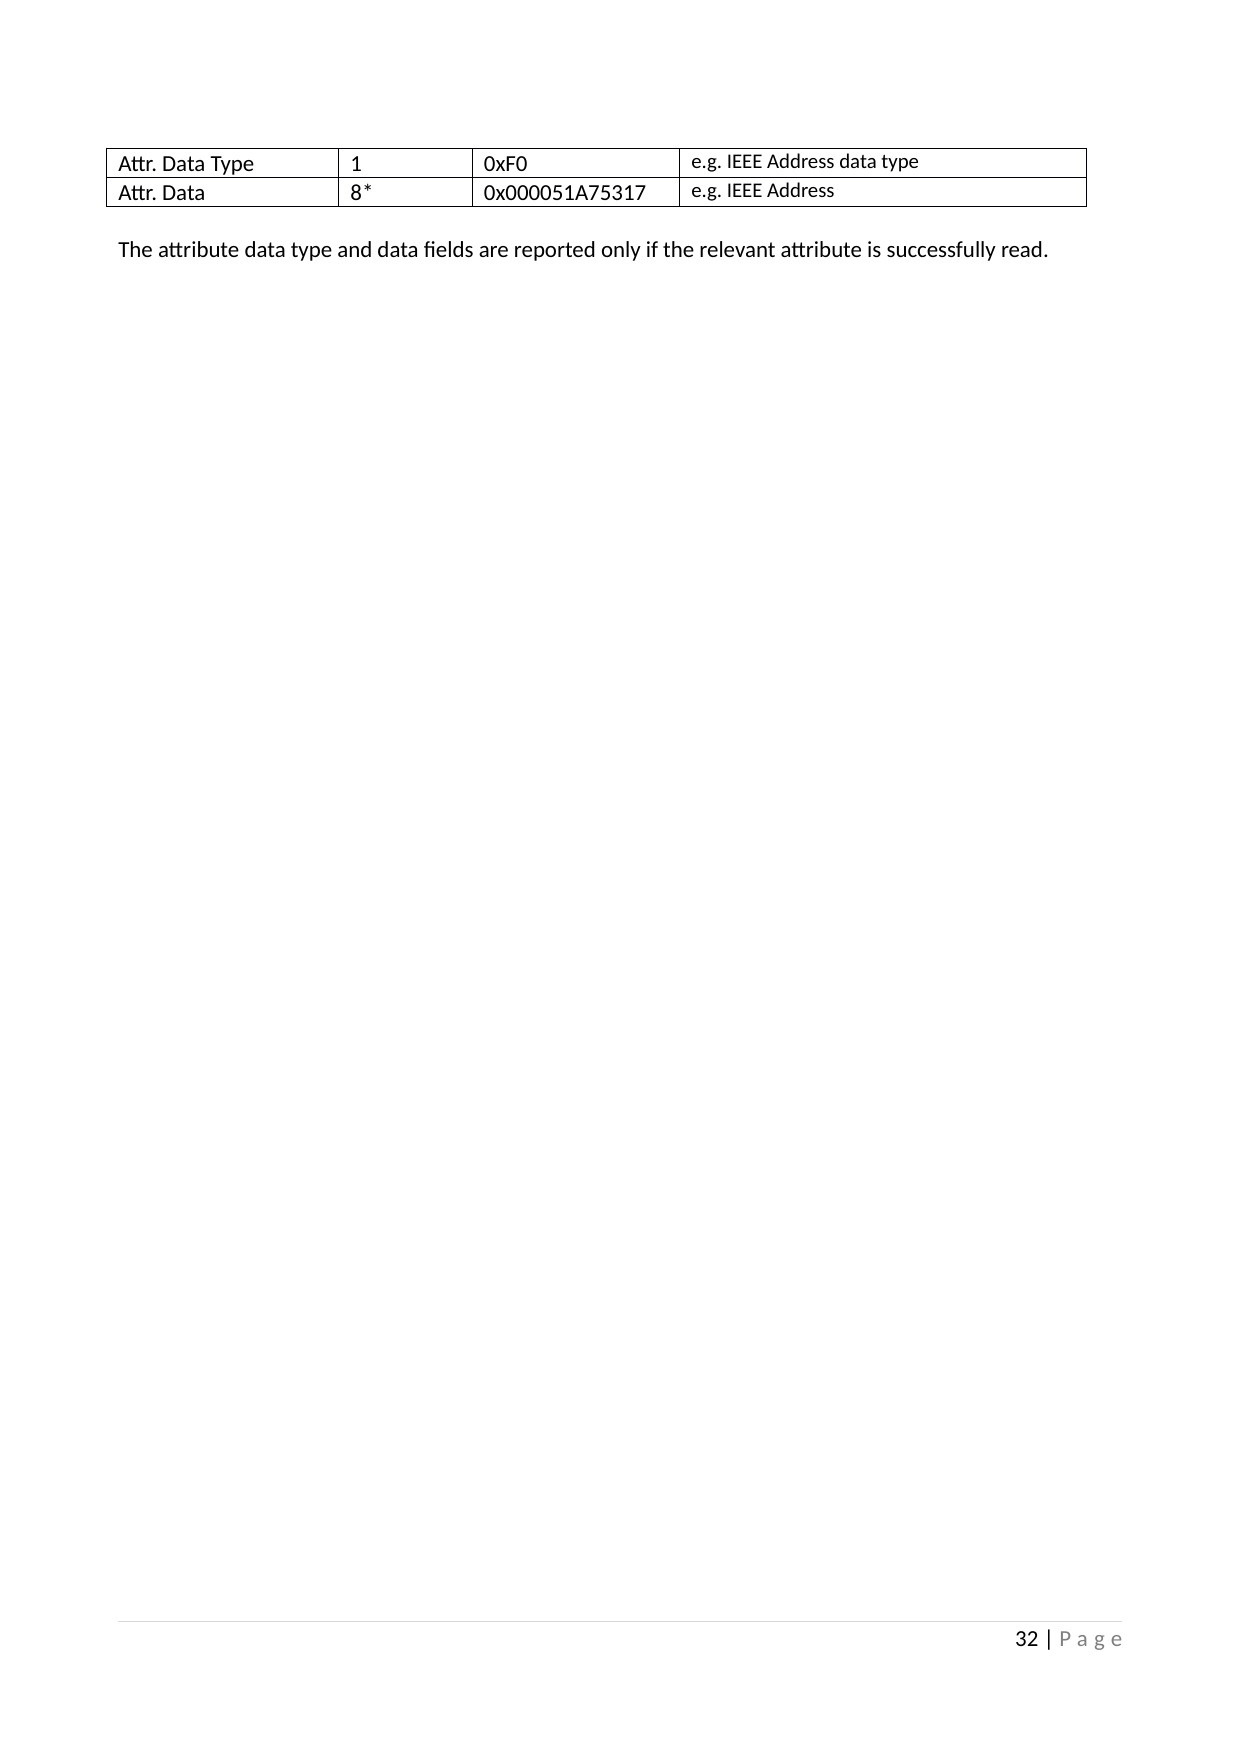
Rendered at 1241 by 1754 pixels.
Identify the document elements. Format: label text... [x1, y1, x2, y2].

table_cell 0xF0 [473, 149, 679, 177]
table_cell e.g. IEEE Address [680, 178, 1086, 206]
text The attribute data type and data fields are reported only if the relevant attribute is successfully read. [118, 235, 1122, 263]
table_cell Attr. Data [107, 178, 338, 206]
table_cell e.g. IEEE Address data type [680, 149, 1086, 177]
table_cell 0x000051A75317 [473, 178, 679, 206]
table_cell 1 [339, 149, 472, 177]
table_cell 8* [339, 178, 472, 206]
table_cell Attr. Data Type [107, 149, 338, 177]
